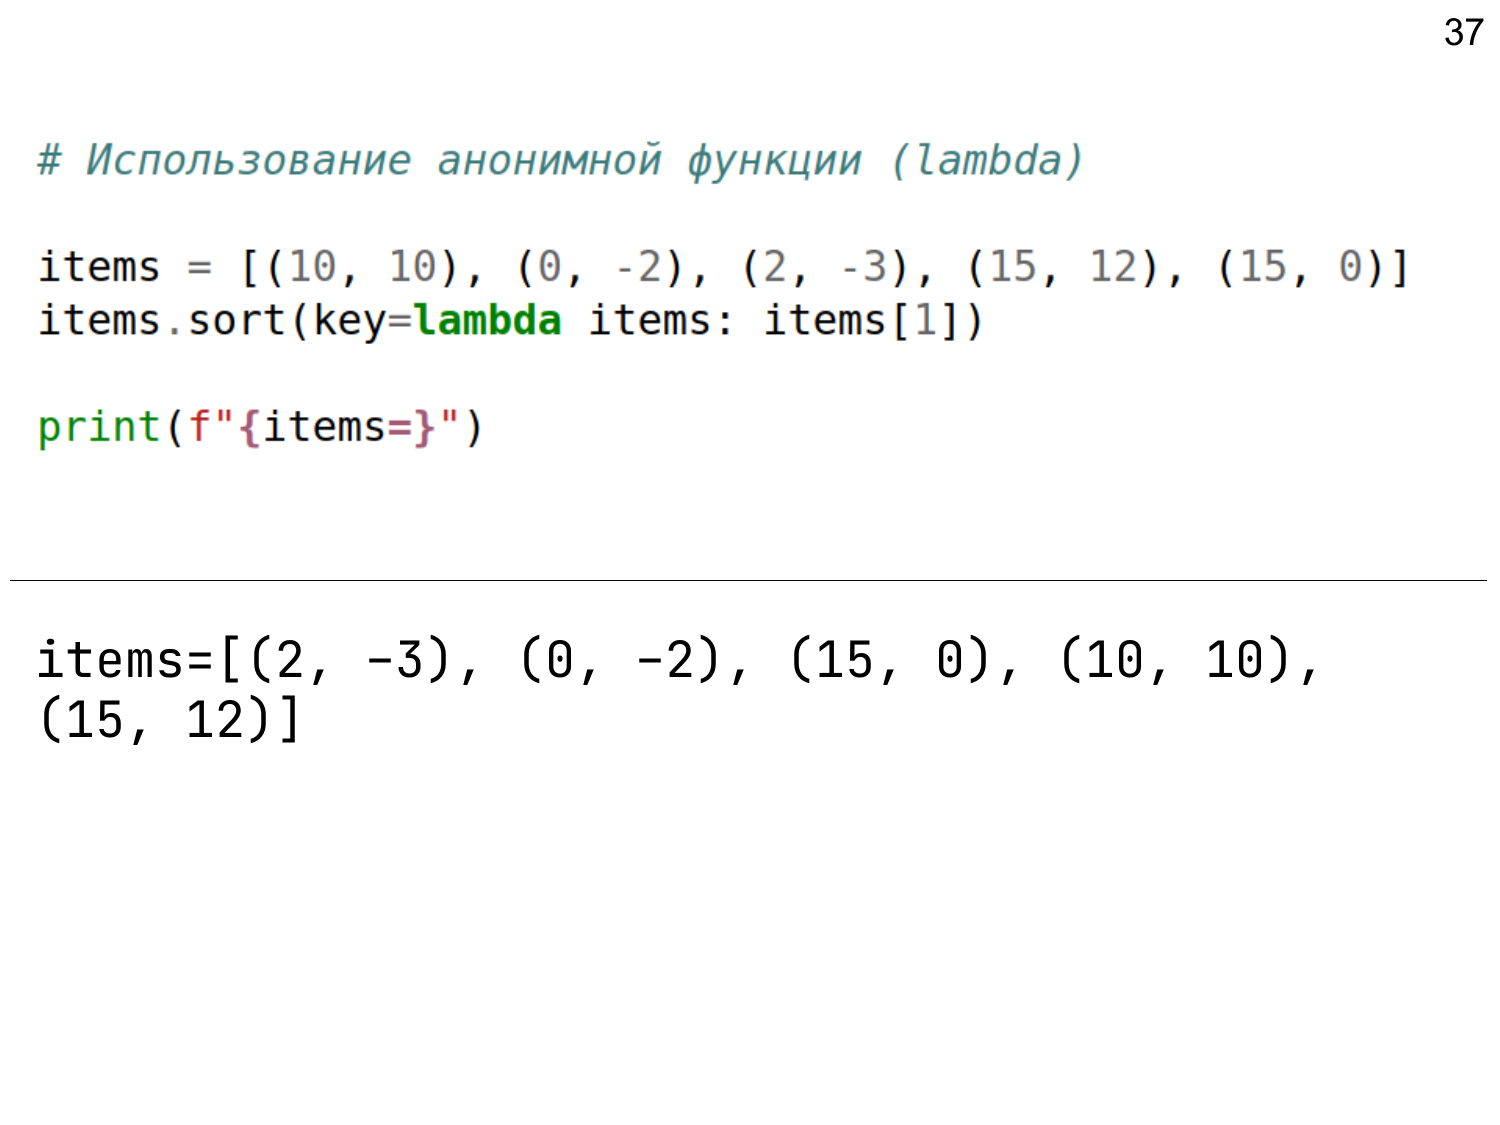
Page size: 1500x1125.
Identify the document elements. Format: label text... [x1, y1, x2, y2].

text_box items=[(2, -3), (0, -2), (15, 0), (10, 10), (15, 12)] [35, 620, 1458, 1088]
picture [25, 123, 1417, 460]
